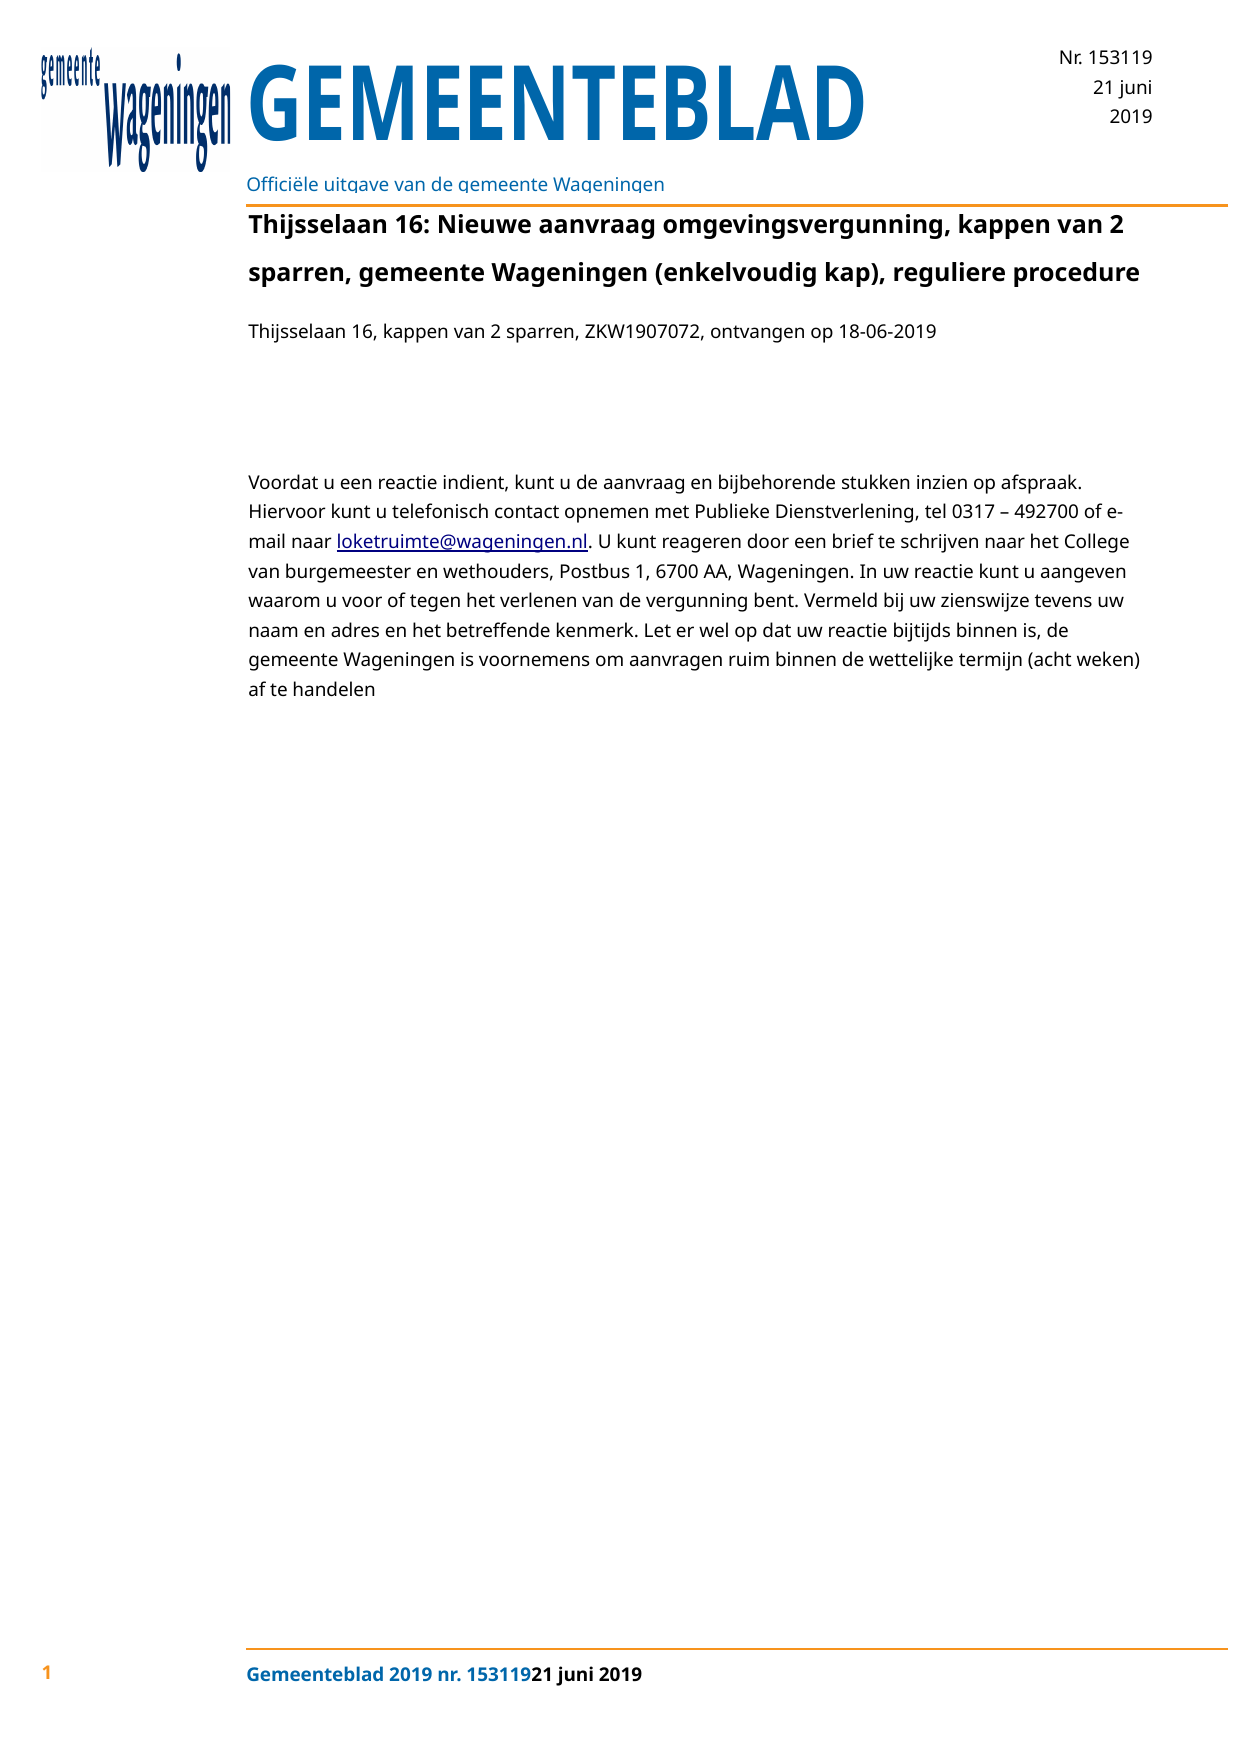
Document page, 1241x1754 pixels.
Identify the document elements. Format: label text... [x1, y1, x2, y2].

text Thijsselaan 16: Nieuwe aanvraag omgevingsvergunning, kappen van 2 sparren, gemeente Wageningen (enkelvoudig kap), reguliere procedure [248, 207, 1152, 288]
text Thijsselaan 16, kappen van 2 sparren, ZKW1907072, ontvangen op 18-06-2019 [248, 318, 1152, 344]
text Voordat u een reactie indient, kunt u de aanvraag en bijbehorende stukken inzien op afspraak. Hiervoor kunt u telefonisch contact opnemen met Publieke Dienstverlening, tel 0317 – 492700 of e-mail naar loketruimte@wageningen.nl. U kunt reageren door een brief te schrijven naar het College van burgemeester en wethouders, Postbus 1, 6700 AA, Wageningen. In uw reactie kunt u aangeven waarom u voor of tegen het verlenen van de vergunning bent. Vermeld bij uw zienswijze tevens uw naam en adres en het betreffende kenmerk. Let er wel op dat uw reactie bijtijds binnen is, de gemeente Wageningen is voornemens om aanvragen ruim binnen de wettelijke termijn (acht weken) af te handelen [248, 469, 1152, 702]
picture [41, 47, 231, 172]
